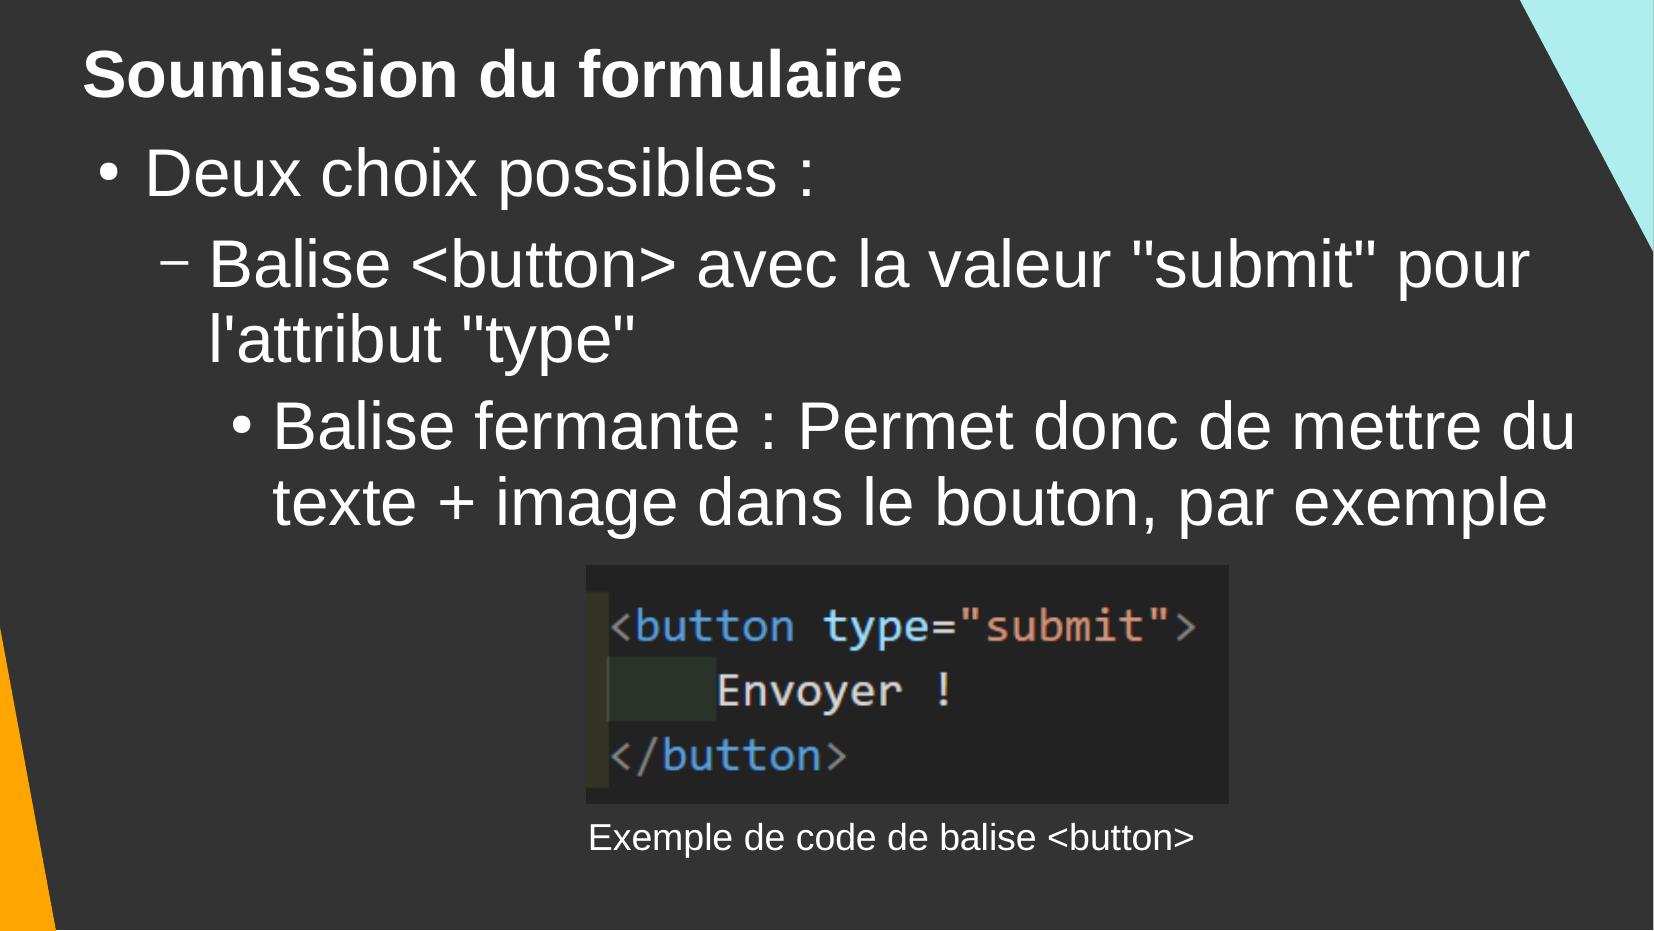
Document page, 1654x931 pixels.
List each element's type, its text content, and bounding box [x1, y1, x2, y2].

list Deux choix possibles : Balise <button> avec la valeur "submit" pour l'attribut "type" Balise fermante : Permet donc de mettre du texte + image dans le bouton, par exemple [80, 135, 1605, 567]
text_box [1519, 0, 1654, 254]
title Soumission du formulaire [82, 37, 1571, 114]
text_box [0, 627, 57, 931]
text_box Exemple de code de balise <button> [307, 809, 1477, 869]
picture [586, 565, 1229, 804]
